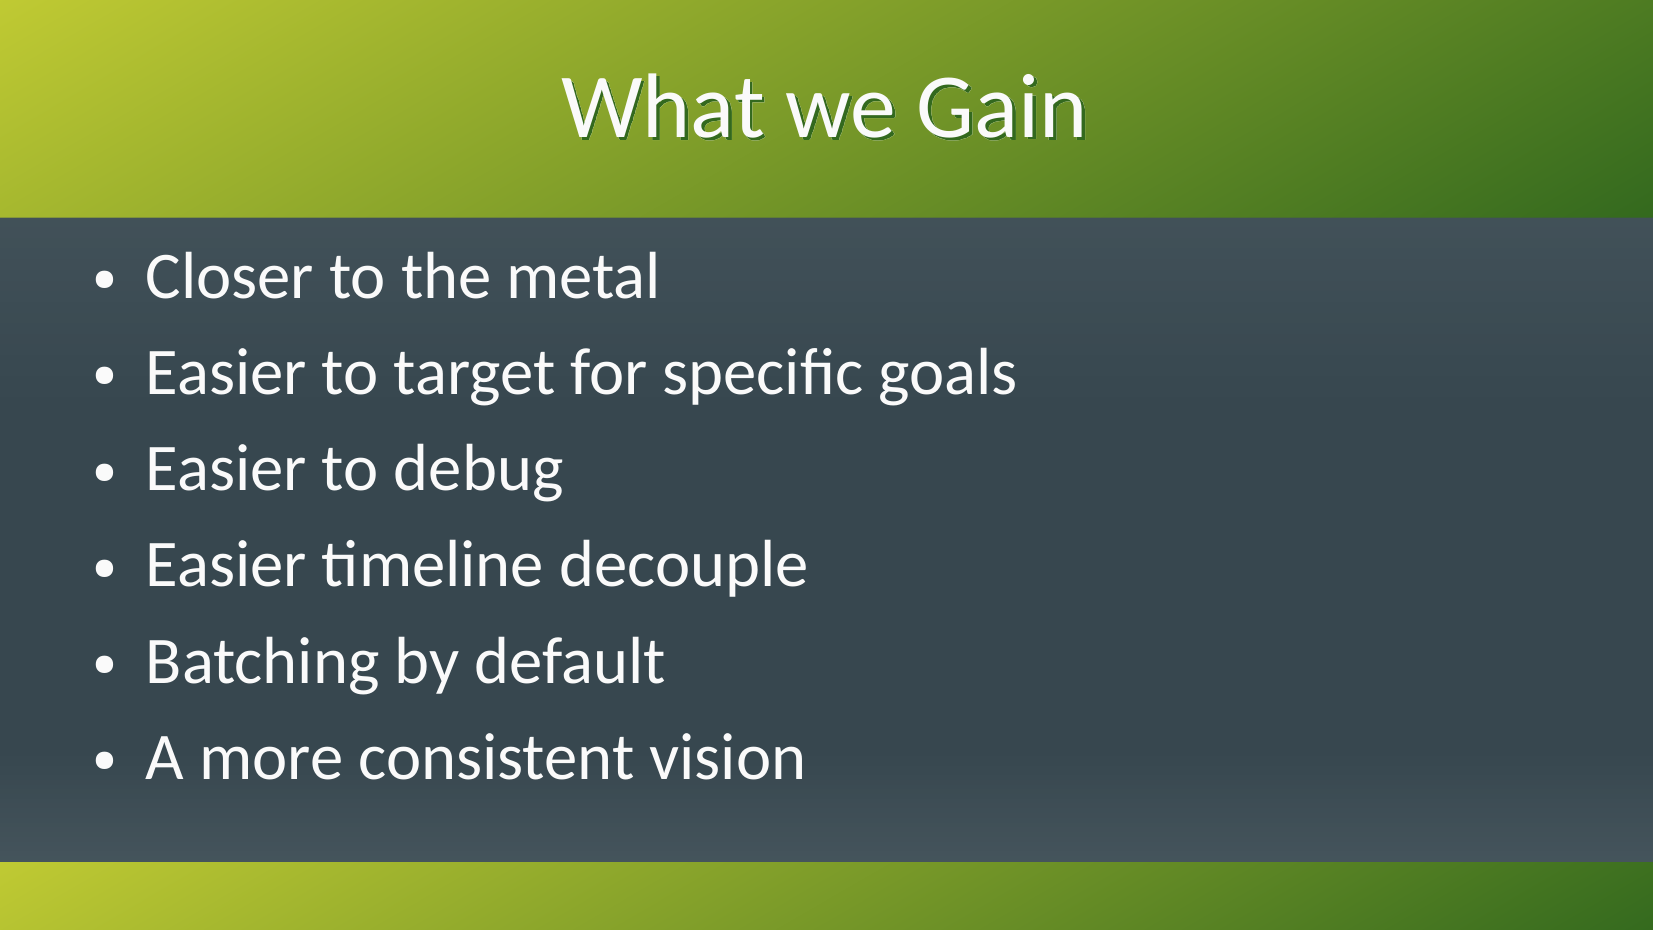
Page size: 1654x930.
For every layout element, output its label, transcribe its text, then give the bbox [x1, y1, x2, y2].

list Closer to the metal Easier to target for specific goals Easier to debug Easier timeline decouple Batching by default A more consistent vision [74, 248, 1575, 825]
title What we Gain [74, 37, 1575, 193]
